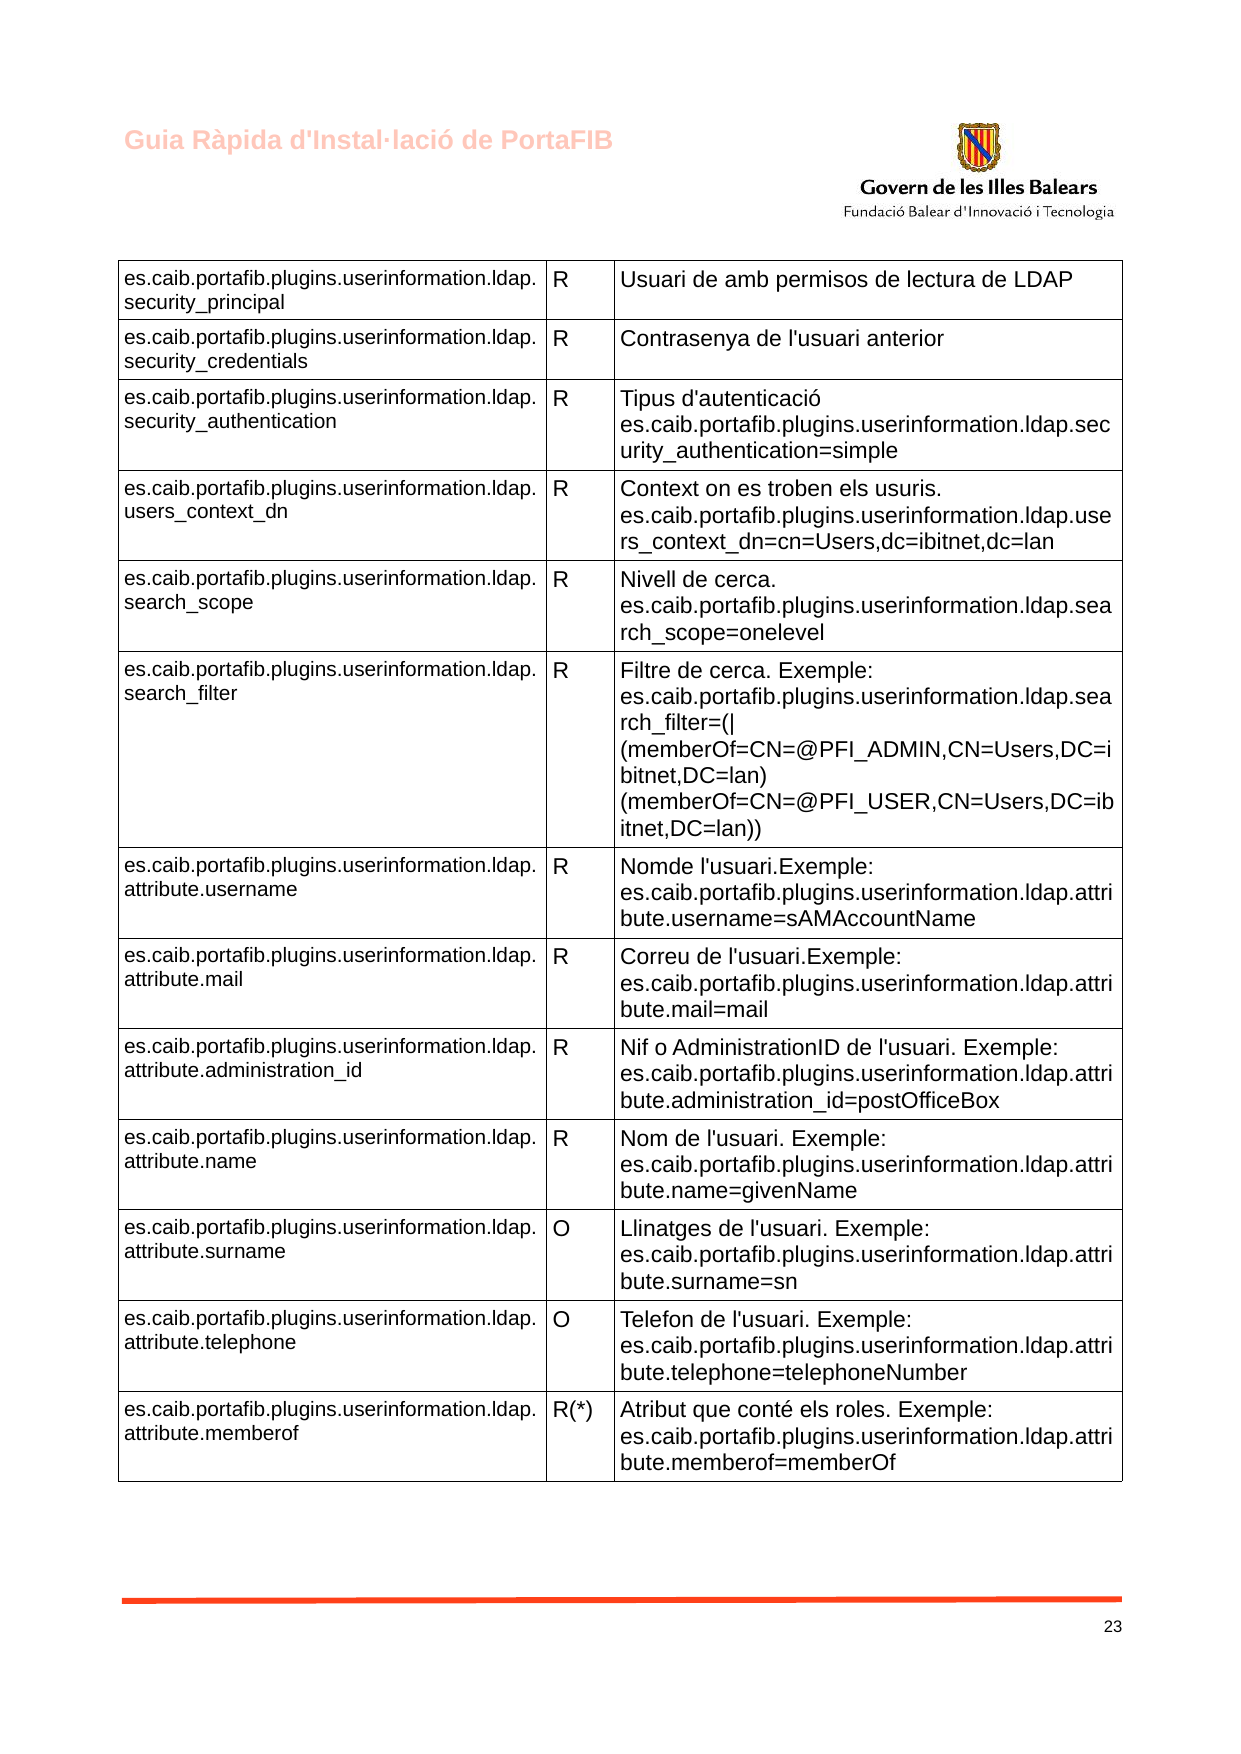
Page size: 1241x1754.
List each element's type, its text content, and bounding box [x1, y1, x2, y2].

table_cell es.caib.portafib.plugins.userinformation.ldap.search_scope [119, 561, 546, 651]
table_cell Filtre de cerca. Exemple: es.caib.portafib.plugins.userinformation.ldap.search_filter=(|(memberOf=CN=@PFI_ADMIN,CN=Users,DC=ibitnet,DC=lan)(memberOf=CN=@PFI_USER,CN=Users,DC=ibitnet,DC=lan)) [615, 652, 1122, 847]
table_cell es.caib.portafib.plugins.userinformation.ldap.search_filter [119, 652, 546, 847]
table_cell R [547, 1029, 614, 1119]
table_cell Nif o AdministrationID de l'usuari. Exemple: es.caib.portafib.plugins.userinformation.ldap.attribute.administration_id=postOfficeBox [615, 1029, 1122, 1119]
table_cell R [547, 261, 614, 319]
table_cell R [547, 561, 614, 651]
table_cell es.caib.portafib.plugins.userinformation.ldap.users_context_dn [119, 471, 546, 560]
table_cell Tipus d'autenticació es.caib.portafib.plugins.userinformation.ldap.security_authentication=simple [615, 380, 1122, 469]
table_cell es.caib.portafib.plugins.userinformation.ldap.attribute.memberof [119, 1392, 546, 1481]
table_cell R [547, 848, 614, 937]
table_cell es.caib.portafib.plugins.userinformation.ldap.security_credentials [119, 320, 546, 379]
table_cell Nomde l'usuari.Exemple: es.caib.portafib.plugins.userinformation.ldap.attribute.username=sAMAccountName [615, 848, 1122, 937]
table_cell Contrasenya de l'usuari anterior [615, 320, 1122, 379]
table_cell Llinatges de l'usuari. Exemple: es.caib.portafib.plugins.userinformation.ldap.attribute.surname=sn [615, 1210, 1122, 1300]
table_cell es.caib.portafib.plugins.userinformation.ldap.attribute.administration_id [119, 1029, 546, 1119]
table_cell O [547, 1210, 614, 1300]
table_cell R [547, 1120, 614, 1209]
table_cell Telefon de l'usuari. Exemple: es.caib.portafib.plugins.userinformation.ldap.attribute.telephone=telephoneNumber [615, 1301, 1122, 1391]
table_cell es.caib.portafib.plugins.userinformation.ldap.security_principal [119, 261, 546, 319]
table_cell R [547, 471, 614, 560]
picture [840, 123, 1117, 220]
table_cell es.caib.portafib.plugins.userinformation.ldap.attribute.username [119, 848, 546, 937]
table_cell es.caib.portafib.plugins.userinformation.ldap.attribute.name [119, 1120, 546, 1209]
table_cell Nivell de cerca. es.caib.portafib.plugins.userinformation.ldap.search_scope=onelevel [615, 561, 1122, 651]
table_cell R [547, 380, 614, 469]
table_cell O [547, 1301, 614, 1391]
table_cell R(*) [547, 1392, 614, 1481]
table_cell es.caib.portafib.plugins.userinformation.ldap.attribute.surname [119, 1210, 546, 1300]
table_cell Nom de l'usuari. Exemple: es.caib.portafib.plugins.userinformation.ldap.attribute.name=givenName [615, 1120, 1122, 1209]
table_cell R [547, 320, 614, 379]
table_cell Correu de l'usuari.Exemple: es.caib.portafib.plugins.userinformation.ldap.attribute.mail=mail [615, 939, 1122, 1028]
table_cell Atribut que conté els roles. Exemple: es.caib.portafib.plugins.userinformation.ldap.attribute.memberof=memberOf [615, 1392, 1122, 1481]
table_cell es.caib.portafib.plugins.userinformation.ldap.security_authentication [119, 380, 546, 469]
table_cell es.caib.portafib.plugins.userinformation.ldap.attribute.telephone [119, 1301, 546, 1391]
table_cell R [547, 652, 614, 847]
table_cell Usuari de amb permisos de lectura de LDAP [615, 261, 1122, 319]
table_cell R [547, 939, 614, 1028]
table_cell es.caib.portafib.plugins.userinformation.ldap.attribute.mail [119, 939, 546, 1028]
table_cell Context on es troben els usuris. es.caib.portafib.plugins.userinformation.ldap.users_context_dn=cn=Users,dc=ibitnet,dc=lan [615, 471, 1122, 560]
